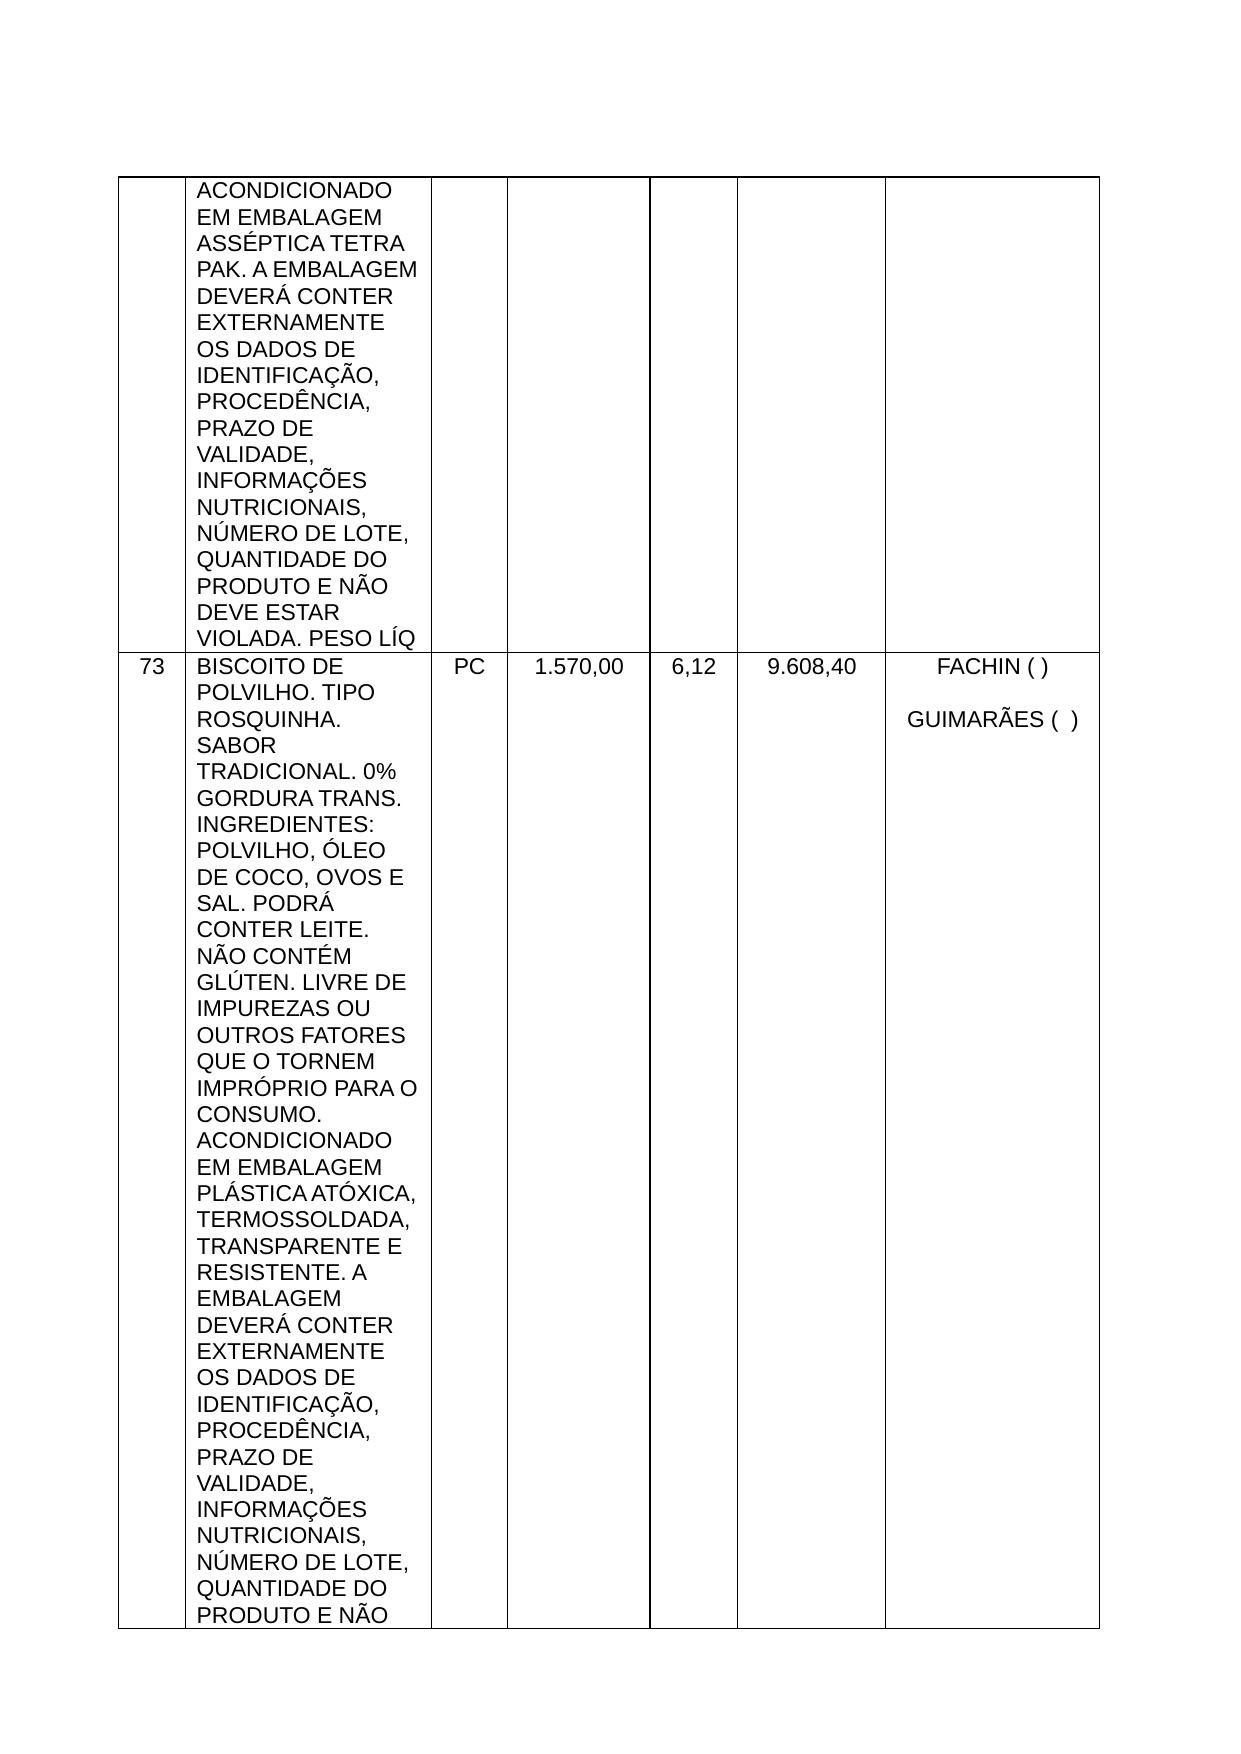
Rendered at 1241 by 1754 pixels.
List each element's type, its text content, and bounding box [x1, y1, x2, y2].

table_cell 73 [119, 653, 185, 1628]
table_cell BISCOITO DE POLVILHO. Tipo rosquinha. Sabor tradicional. 0% gordura trans. Ingredientes: polvilho, óleo de coco, ovos e sal. Podrá conter leite. Não contém glúten. Livre de impurezas ou outros fatores que o tornem impróprio para o consumo. Acondicionado em embalagem plástica atóxica, termossoldada, transparente e resistente. A embalagem deverá conter externamente os dados de identificação, procedência, prazo de validade, informações nutricionais, número de lote, quantidade do produto e não [186, 653, 431, 1628]
table_cell 6,12 [651, 653, 737, 1628]
table_cell [886, 178, 1099, 652]
table_cell 9.608,40 [738, 653, 885, 1628]
table_cell [738, 178, 885, 652]
table_cell PC [432, 653, 507, 1628]
table_cell [651, 178, 737, 652]
table_cell FACHIN ( ) GUIMARÃES ( ) [886, 653, 1099, 1628]
table_cell [119, 178, 185, 652]
table_cell Acondicionado em embalagem asséptica tetra pak. A embalagem deverá conter externamente os dados de identificação, procedência, prazo de validade, informações nutricionais, número de lote, quantidade do produto e não deve estar violada. Peso líq [186, 178, 431, 652]
table_cell 1.570,00 [508, 653, 649, 1628]
table_cell [432, 178, 507, 652]
table_cell [508, 178, 649, 652]
